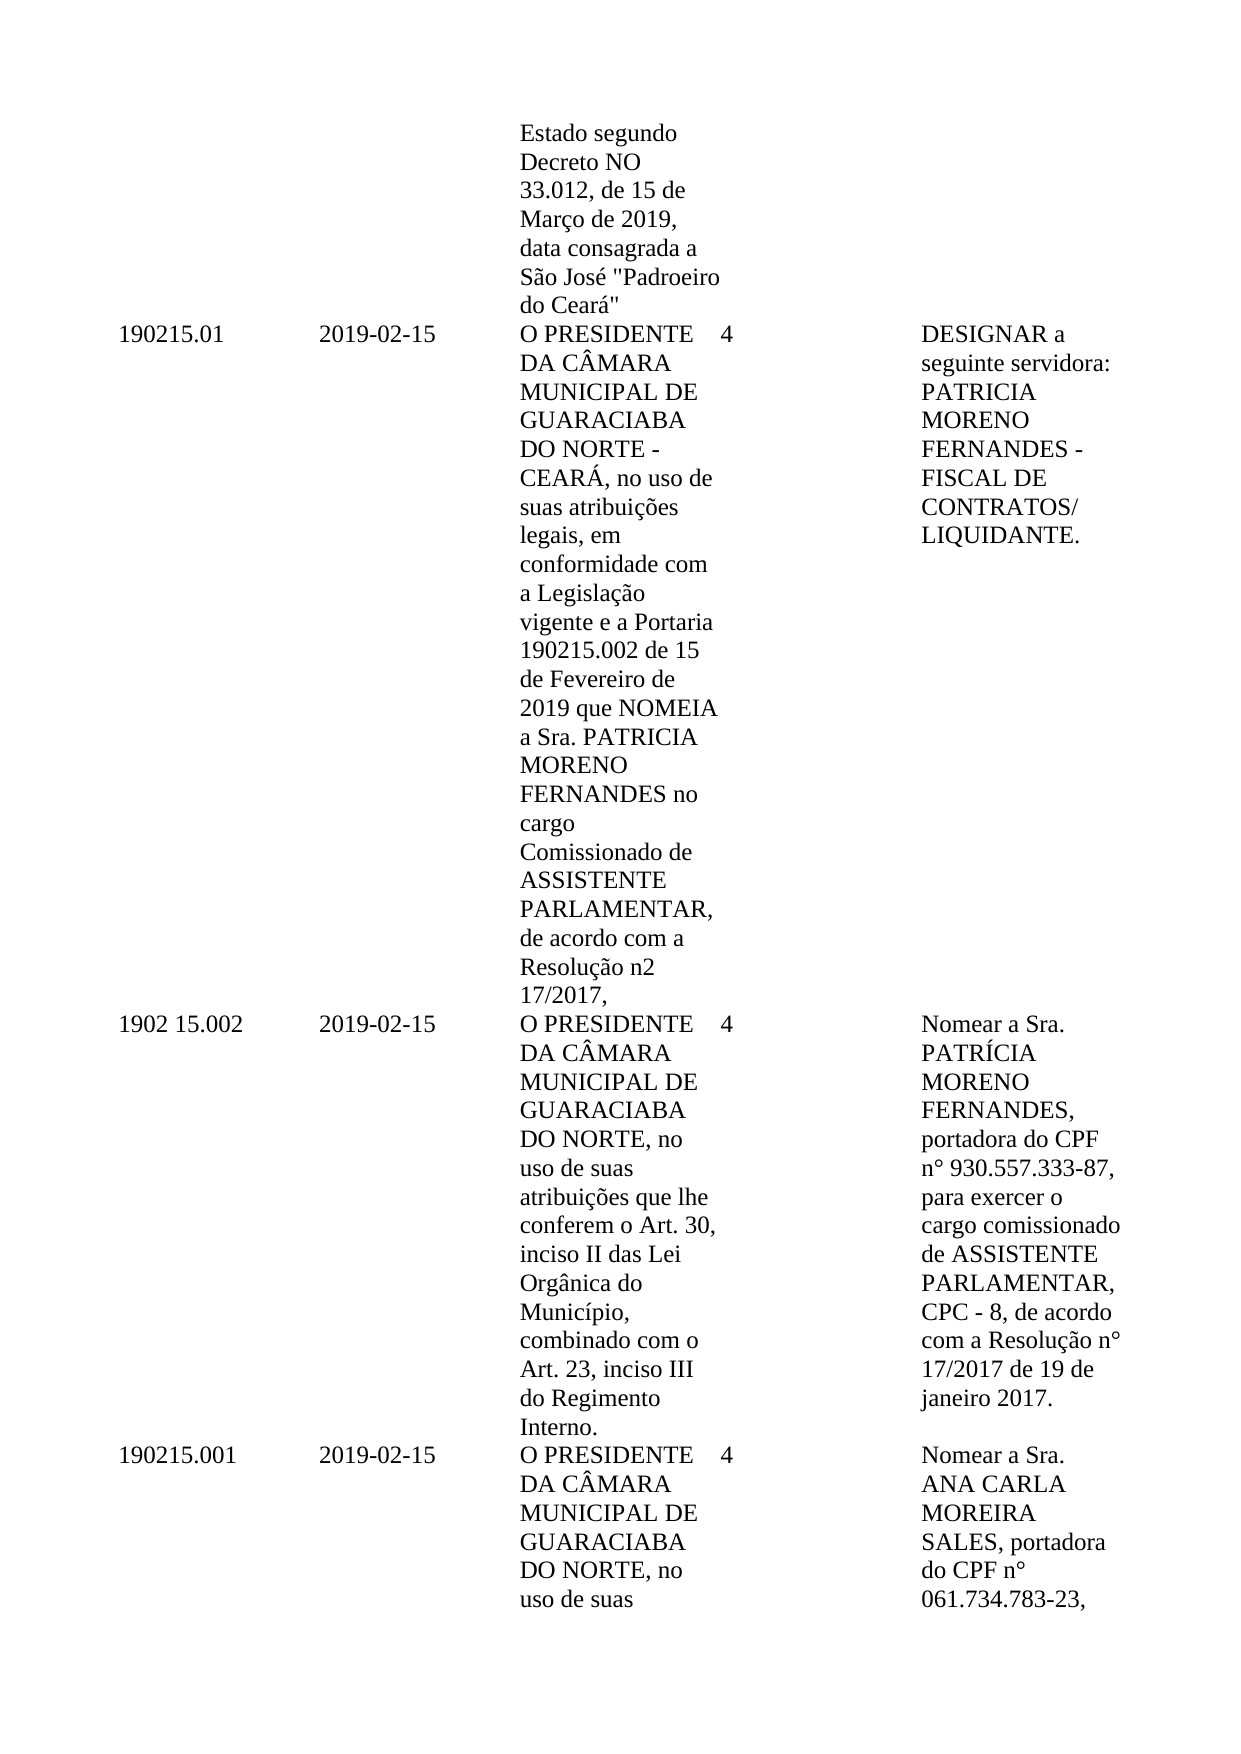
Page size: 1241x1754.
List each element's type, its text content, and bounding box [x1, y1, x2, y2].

table_cell [118, 118, 319, 319]
table_cell O PRESIDENTE DA CÂMARA MUNICIPAL DE GUARACIABA DO NORTE - CEARÁ, no uso de suas atribuições legais, em conformidade com a Legislação vigente e a Portaria 190215.002 de 15 de Fevereiro de 2019 que NOMEIA a Sra. PATRICIA MORENO FERNANDES no cargo Comissionado de ASSISTENTE PARLAMENTAR, de acordo com a Resolução n2 17/2017, [520, 319, 720, 1009]
table_cell 2019-02-15 [319, 319, 519, 1009]
table_cell O PRESIDENTE DA CÂMARA MUNICIPAL DE GUARACIABA DO NORTE, no uso de suas atribuições que lhe conferem o Art. 30, inciso II das Lei Orgânica do Município, combinado com o Art. 23, inciso III do Regimento Interno. [520, 1009, 720, 1441]
table_cell 4 [720, 1009, 921, 1441]
table_cell 4 [720, 319, 921, 1009]
table_cell [319, 118, 519, 319]
table_cell [720, 118, 921, 319]
table_cell Estado segundo Decreto NO 33.012, de 15 de Março de 2019, data consagrada a São José "Padroeiro do Ceará" [520, 118, 720, 319]
table_cell 190215.001 [118, 1441, 319, 1613]
table_cell 2019-02-15 [319, 1009, 519, 1441]
table_cell 1902 15.002 [118, 1009, 319, 1441]
table_cell DESIGNAR a seguinte servidora: PATRICIA MORENO FERNANDES - FISCAL DE CONTRATOS/ LIQUIDANTE. [921, 319, 1122, 1009]
table_cell [921, 118, 1122, 319]
table_cell Nomear a Sra. PATRÍCIA MORENO FERNANDES, portadora do CPF n° 930.557.333-87, para exercer o cargo comissionado de ASSISTENTE PARLAMENTAR, CPC - 8, de acordo com a Resolução n° 17/2017 de 19 de janeiro 2017. [921, 1009, 1122, 1441]
table_cell Nomear a Sra. ANA CARLA MOREIRA SALES, portadora do CPF n° 061.734.783-23, [921, 1441, 1122, 1613]
table_cell O PRESIDENTE DA CÂMARA MUNICIPAL DE GUARACIABA DO NORTE, no uso de suas [520, 1441, 720, 1613]
table_cell 190215.01 [118, 319, 319, 1009]
table_cell 4 [720, 1441, 921, 1613]
table_cell 2019-02-15 [319, 1441, 519, 1613]
